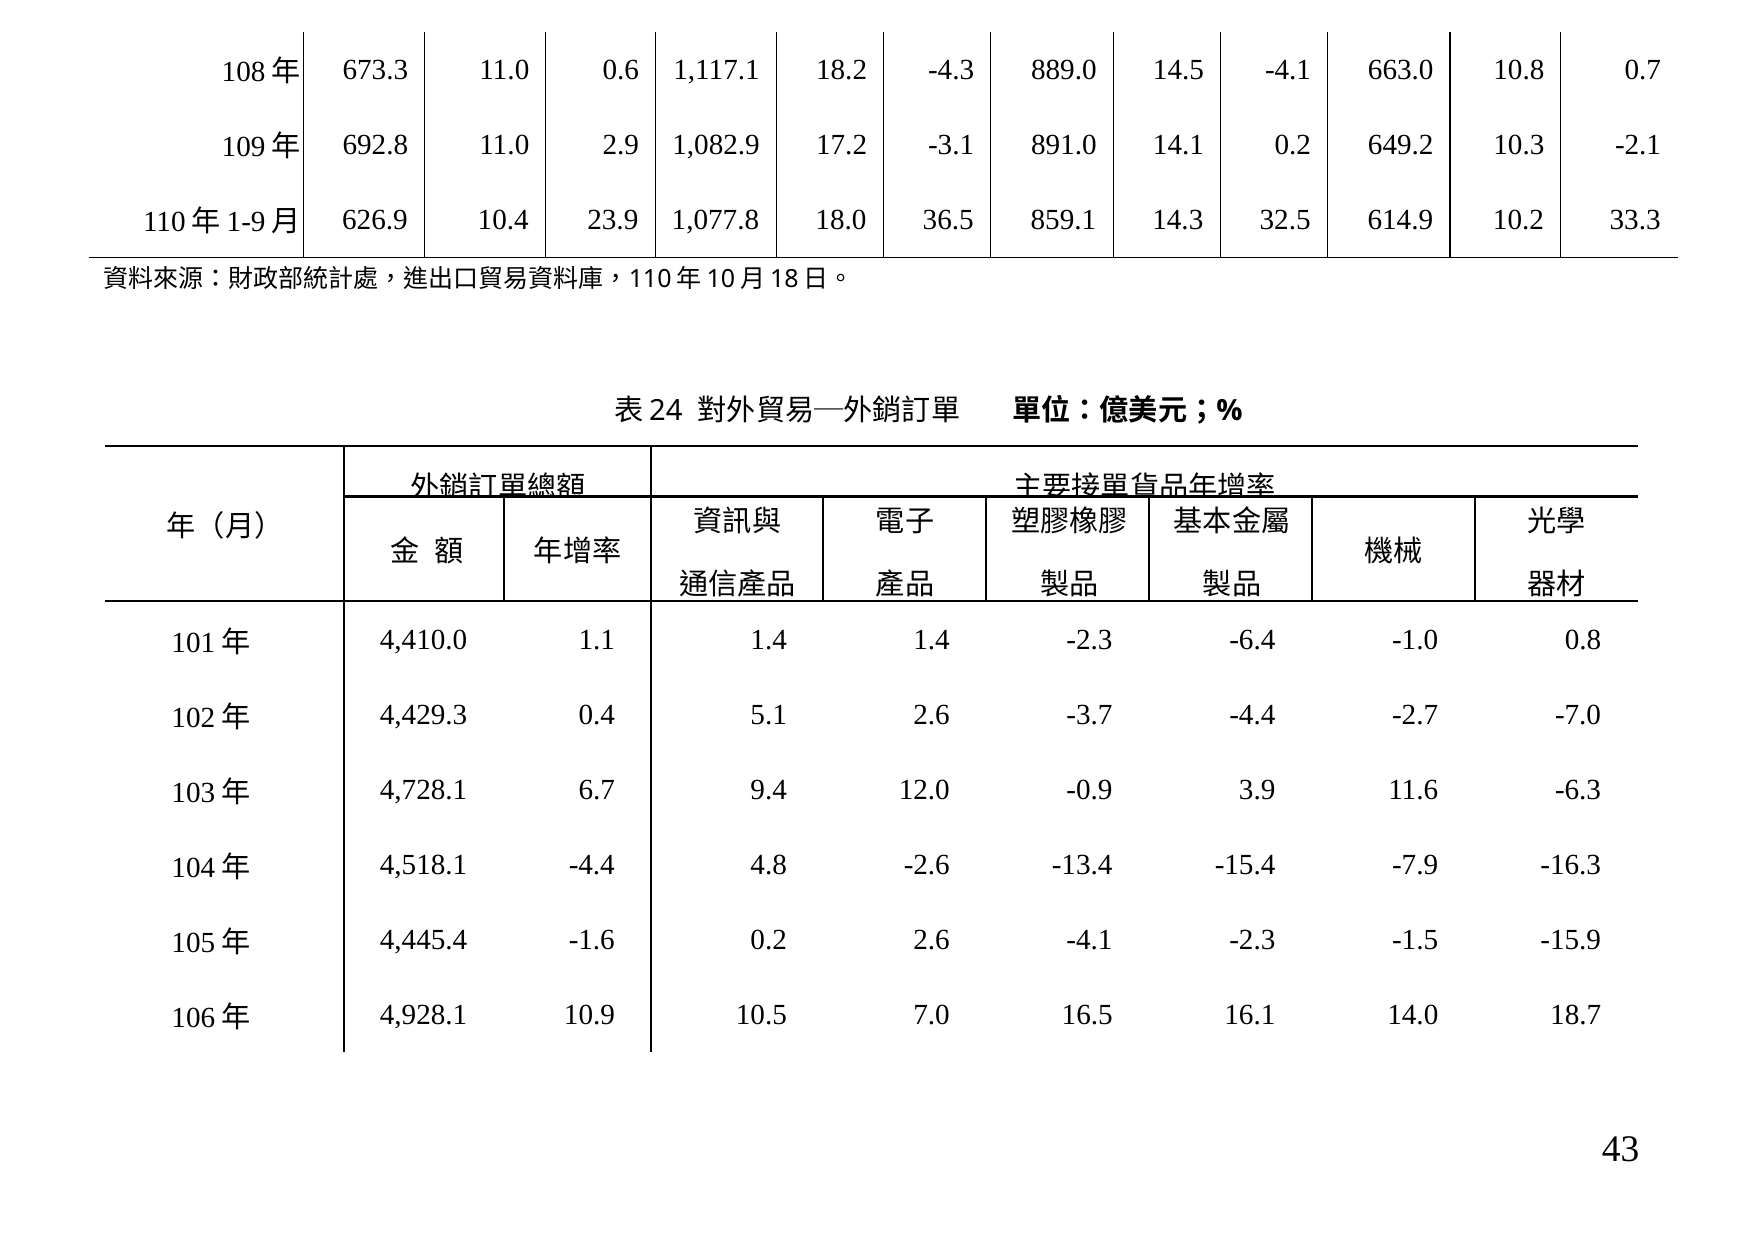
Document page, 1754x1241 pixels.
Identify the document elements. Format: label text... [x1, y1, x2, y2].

table_cell 626.9 [304, 182, 424, 257]
table_cell 104年 [105, 827, 343, 902]
table_cell 23.9 [546, 182, 655, 257]
table_cell 基本金屬 製品 [1150, 498, 1311, 600]
text 資料來源：財政部統計處，進出口貿易資料庫，110年10月18日。 [103, 258, 1639, 295]
table_cell 4,445.4 [345, 902, 504, 977]
table_cell -2.3 [986, 602, 1149, 677]
table_cell -6.3 [1475, 752, 1637, 827]
table_cell 4,410.0 [345, 602, 504, 677]
table_cell 10.2 [1451, 182, 1560, 257]
table_cell 12.0 [823, 752, 986, 827]
table_cell 18.7 [1475, 977, 1637, 1052]
table_cell 11.6 [1312, 752, 1474, 827]
table_cell 649.2 [1328, 107, 1449, 182]
table_cell 1,077.8 [656, 182, 776, 257]
table_cell 2.6 [823, 677, 986, 752]
table_cell 7.0 [823, 977, 986, 1052]
table_cell 4,928.1 [345, 977, 504, 1052]
table_cell 10.3 [1451, 107, 1560, 182]
table_cell -3.1 [884, 107, 990, 182]
table_cell 105年 [105, 902, 343, 977]
table_cell 1.4 [823, 602, 986, 677]
table_cell 1.1 [504, 602, 650, 677]
table_cell 17.2 [777, 107, 883, 182]
table_cell -15.9 [1475, 902, 1637, 977]
table_cell -7.9 [1312, 827, 1474, 902]
table_cell 4.8 [652, 827, 823, 902]
table_cell -1.0 [1312, 602, 1474, 677]
table_cell 18.2 [777, 32, 883, 107]
table_cell 4,518.1 [345, 827, 504, 902]
table_cell -4.4 [1149, 677, 1312, 752]
subtitle 表24 對外貿易─外銷訂單 單位：億美元；% [103, 370, 1639, 445]
table_cell -15.4 [1149, 827, 1312, 902]
table_cell 10.8 [1451, 32, 1560, 107]
table_cell -4.1 [986, 902, 1149, 977]
table_cell 資訊與 通信產品 [652, 498, 822, 600]
table_cell 0.2 [1221, 107, 1327, 182]
table_cell 859.1 [991, 182, 1113, 257]
table_cell 692.8 [304, 107, 424, 182]
table_cell 14.0 [1312, 977, 1474, 1052]
table_cell 101年 [105, 602, 343, 677]
table_cell 5.1 [652, 677, 823, 752]
table_cell -1.5 [1312, 902, 1474, 977]
table_cell 0.7 [1561, 32, 1677, 107]
table_cell 金 額 [345, 498, 503, 600]
table_cell 16.5 [986, 977, 1149, 1052]
table_header 主要接單貨品年增率 [652, 447, 1637, 495]
table_cell 103年 [105, 752, 343, 827]
table_cell 32.5 [1221, 182, 1327, 257]
table_cell 36.5 [884, 182, 990, 257]
table_cell 614.9 [1328, 182, 1449, 257]
table_cell 11.0 [425, 32, 545, 107]
table_cell 33.3 [1561, 182, 1677, 257]
table_cell -4.3 [884, 32, 990, 107]
table_cell 109年 [89, 107, 303, 182]
table_cell -0.9 [986, 752, 1149, 827]
table_cell -2.6 [823, 827, 986, 902]
table_cell -4.4 [504, 827, 650, 902]
table_cell 光學 器材 [1476, 498, 1637, 600]
table_cell 16.1 [1149, 977, 1312, 1052]
table_cell 4,429.3 [345, 677, 504, 752]
table_cell 電子 產品 [824, 498, 985, 600]
table_cell -4.1 [1221, 32, 1327, 107]
table_cell 塑膠橡膠 製品 [987, 498, 1148, 600]
table_cell 18.0 [777, 182, 883, 257]
table_cell 14.5 [1114, 32, 1220, 107]
table_cell 14.3 [1114, 182, 1220, 257]
table_cell 0.4 [504, 677, 650, 752]
table_cell 6.7 [504, 752, 650, 827]
table_cell 2.6 [823, 902, 986, 977]
table_cell 102年 [105, 677, 343, 752]
table_cell 10.4 [425, 182, 545, 257]
table_cell 年增率 [505, 498, 650, 600]
table_cell 機械 [1313, 498, 1474, 600]
table_cell 891.0 [991, 107, 1113, 182]
table_cell -2.3 [1149, 902, 1312, 977]
table_cell -7.0 [1475, 677, 1637, 752]
table_cell -6.4 [1149, 602, 1312, 677]
table_cell 1.4 [652, 602, 823, 677]
table_cell 106年 [105, 977, 343, 1052]
table_cell 11.0 [425, 107, 545, 182]
table_cell -16.3 [1475, 827, 1637, 902]
table_cell 4,728.1 [345, 752, 504, 827]
table_cell 673.3 [304, 32, 424, 107]
table_cell -3.7 [986, 677, 1149, 752]
table_header 外銷訂單總額 [345, 447, 650, 495]
table_cell -1.6 [504, 902, 650, 977]
table_cell -13.4 [986, 827, 1149, 902]
table_cell 663.0 [1328, 32, 1449, 107]
table_cell -2.7 [1312, 677, 1474, 752]
table_cell 9.4 [652, 752, 823, 827]
table_cell 10.5 [652, 977, 823, 1052]
table_cell 3.9 [1149, 752, 1312, 827]
table_cell 0.2 [652, 902, 823, 977]
table_cell 2.9 [546, 107, 655, 182]
table_cell 14.1 [1114, 107, 1220, 182]
table_cell 1,117.1 [656, 32, 776, 107]
table_cell 110年1-9月 [89, 182, 303, 257]
table_cell 0.6 [546, 32, 655, 107]
table_header 年（月） [105, 447, 343, 600]
table_cell 889.0 [991, 32, 1113, 107]
table_cell -2.1 [1561, 107, 1677, 182]
table_cell 0.8 [1475, 602, 1637, 677]
table_cell 108年 [89, 32, 303, 107]
table_cell 10.9 [504, 977, 650, 1052]
table_cell 1,082.9 [656, 107, 776, 182]
